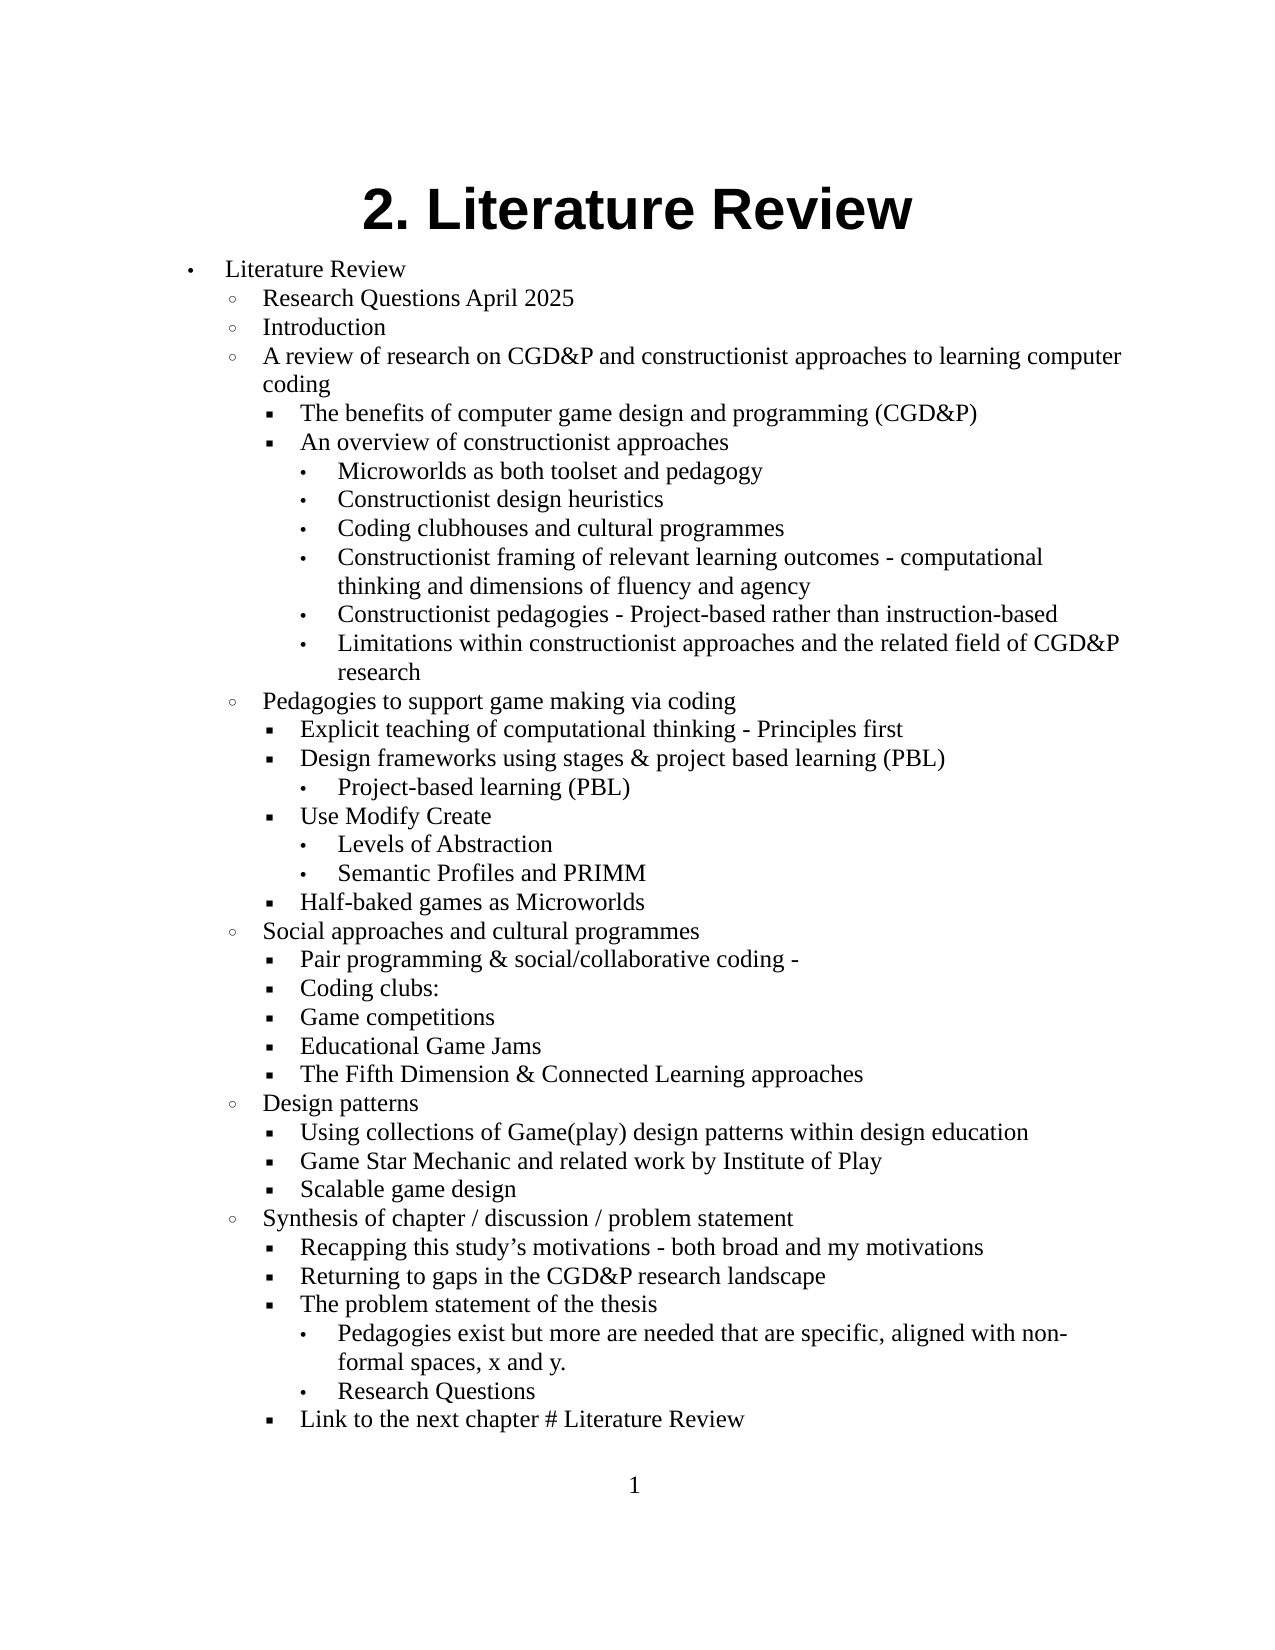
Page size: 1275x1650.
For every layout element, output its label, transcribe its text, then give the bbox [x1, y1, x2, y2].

list Research Questions April 2025 [225, 283, 1125, 312]
list Half-baked games as Microworlds [262, 887, 1125, 916]
list Synthesis of chapter / discussion / problem statement [225, 1203, 1125, 1232]
list Pedagogies exist but more are needed that are specific, aligned with non-formal spaces, x and y. [300, 1318, 1125, 1376]
list Using collections of Game(play) design patterns within design education [262, 1117, 1125, 1146]
list Educational Game Jams [262, 1031, 1125, 1059]
list Game competitions [262, 1002, 1125, 1031]
list Use Modify Create [262, 801, 1125, 829]
list Scalable game design [262, 1174, 1125, 1203]
list Limitations within constructionist approaches and the related field of CGD&P research [300, 628, 1125, 686]
list Project-based learning (PBL) [300, 772, 1125, 801]
list Research Questions [300, 1376, 1125, 1404]
list Link to the next chapter # Literature Review [262, 1404, 1125, 1433]
list An overview of constructionist approaches [262, 427, 1125, 456]
list Constructionist design heuristics [300, 484, 1125, 513]
list Recapping this study’s motivations - both broad and my motivations [262, 1232, 1125, 1261]
list Levels of Abstraction [300, 829, 1125, 858]
list A review of research on CGD&P and constructionist approaches to learning computer coding [225, 341, 1125, 398]
list Microworlds as both toolset and pedagogy [300, 456, 1125, 484]
list The problem statement of the thesis [262, 1289, 1125, 1318]
list Pedagogies to support game making via coding [225, 686, 1125, 714]
list Coding clubhouses and cultural programmes [300, 513, 1125, 542]
list Literature Review [187, 254, 1125, 283]
list Design patterns [225, 1088, 1125, 1117]
list Coding clubs: [262, 973, 1125, 1002]
list The Fifth Dimension & Connected Learning approaches [262, 1059, 1125, 1088]
list Constructionist framing of relevant learning outcomes - computational thinking and dimensions of fluency and agency [300, 542, 1125, 599]
list Introduction [225, 312, 1125, 341]
list Constructionist pedagogies - Project-based rather than instruction-based [300, 599, 1125, 628]
list Returning to gaps in the CGD&P research landscape [262, 1261, 1125, 1289]
list Pair programming & social/collaborative coding - [262, 944, 1125, 973]
list Explicit teaching of computational thinking - Principles first [262, 714, 1125, 743]
list Game Star Mechanic and related work by Institute of Play [262, 1146, 1125, 1174]
list Semantic Profiles and PRIMM [300, 858, 1125, 887]
list Design frameworks using stages & project based learning (PBL) [262, 743, 1125, 772]
list The benefits of computer game design and programming (CGD&P) [262, 398, 1125, 427]
title 2. Literature Review [150, 175, 1125, 242]
list Social approaches and cultural programmes [225, 916, 1125, 944]
